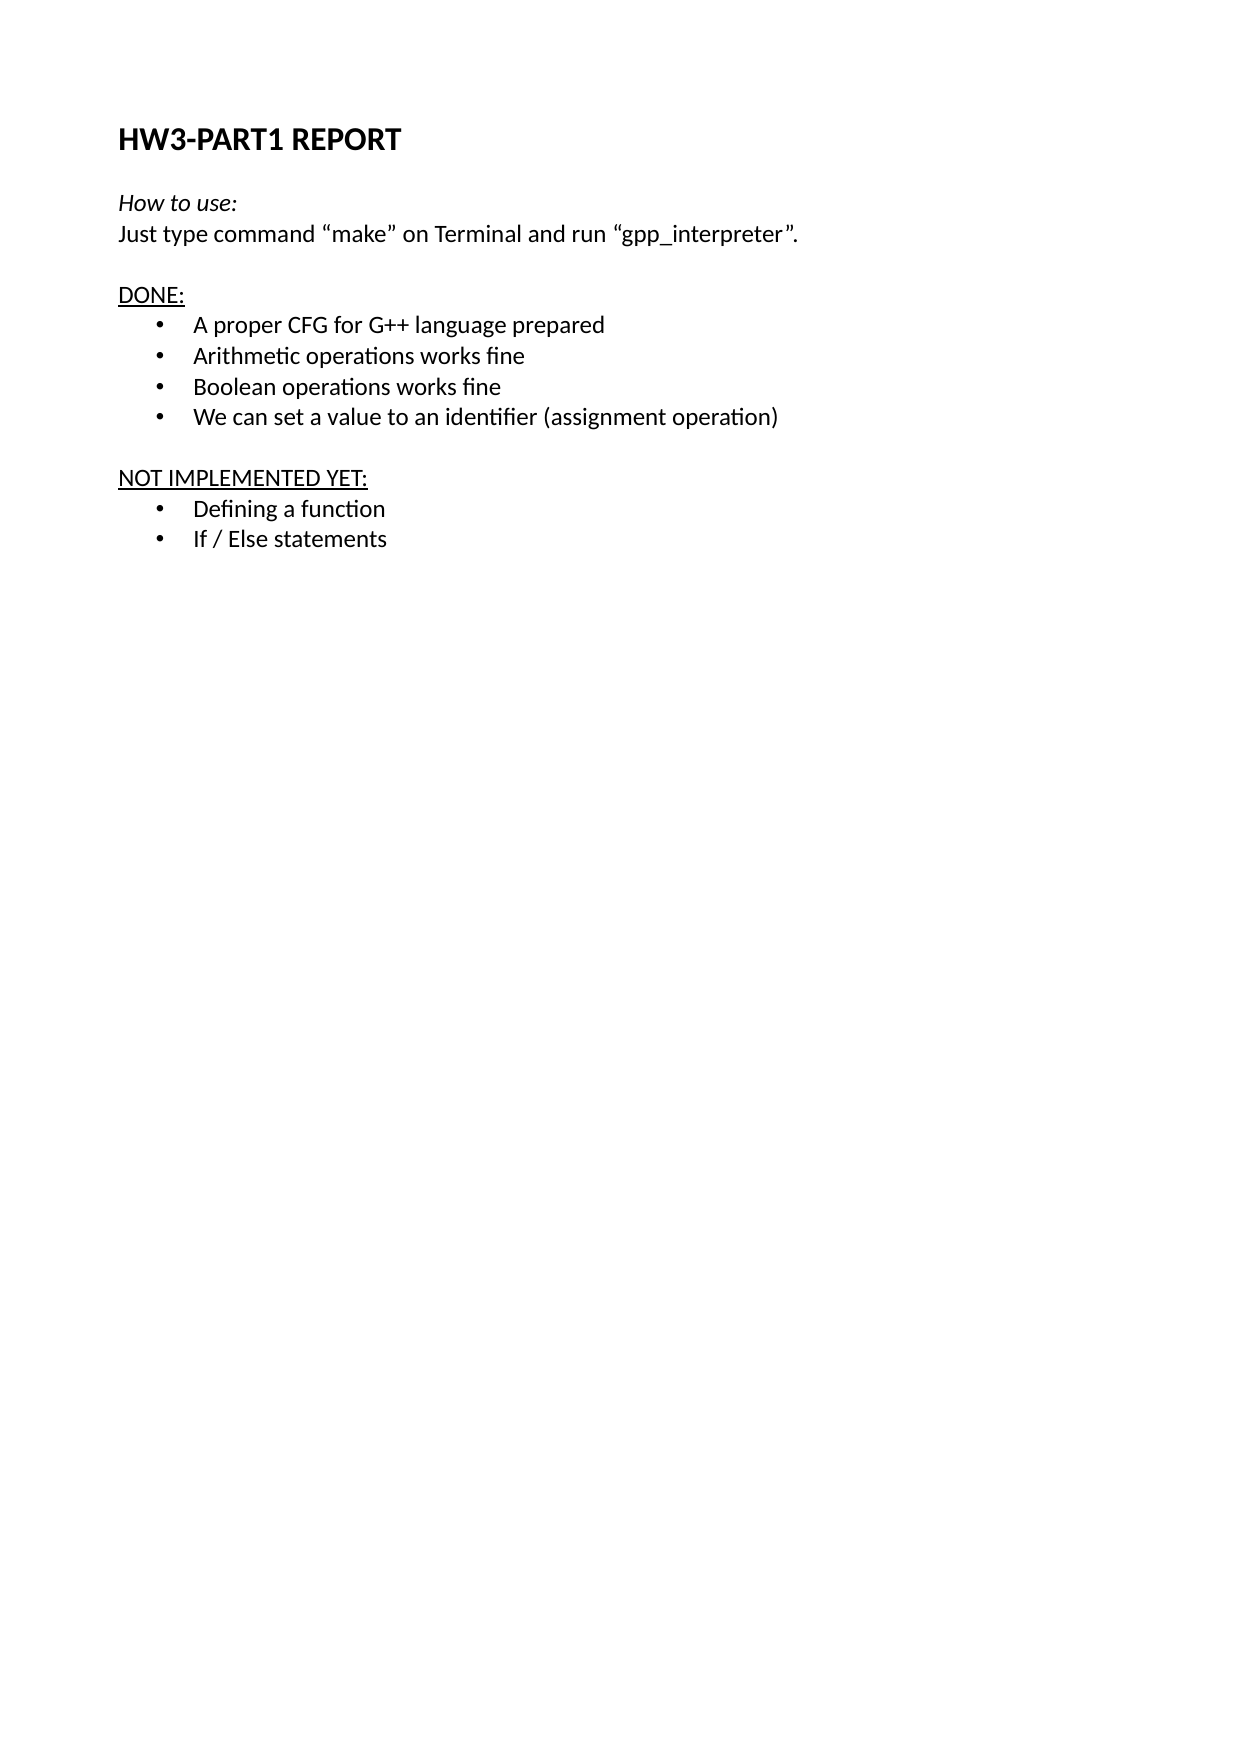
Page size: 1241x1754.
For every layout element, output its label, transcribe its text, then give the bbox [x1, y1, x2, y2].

text NOT IMPLEMENTED YET: [118, 462, 1122, 493]
text How to use: [118, 188, 1122, 218]
text HW3-PART1 REPORT [118, 118, 1122, 159]
list Defining a function [156, 493, 1122, 523]
text DONE: [118, 279, 1122, 310]
list We can set a value to an identifier (assignment operation) [156, 401, 1122, 432]
list Arithmetic operations works fine [156, 340, 1122, 371]
text Just type command “make” on Terminal and run “gpp_interpreter”. [118, 218, 1122, 249]
list Boolean operations works fine [156, 371, 1122, 401]
list If / Else statements [156, 523, 1122, 554]
list A proper CFG for G++ language prepared [156, 310, 1122, 340]
